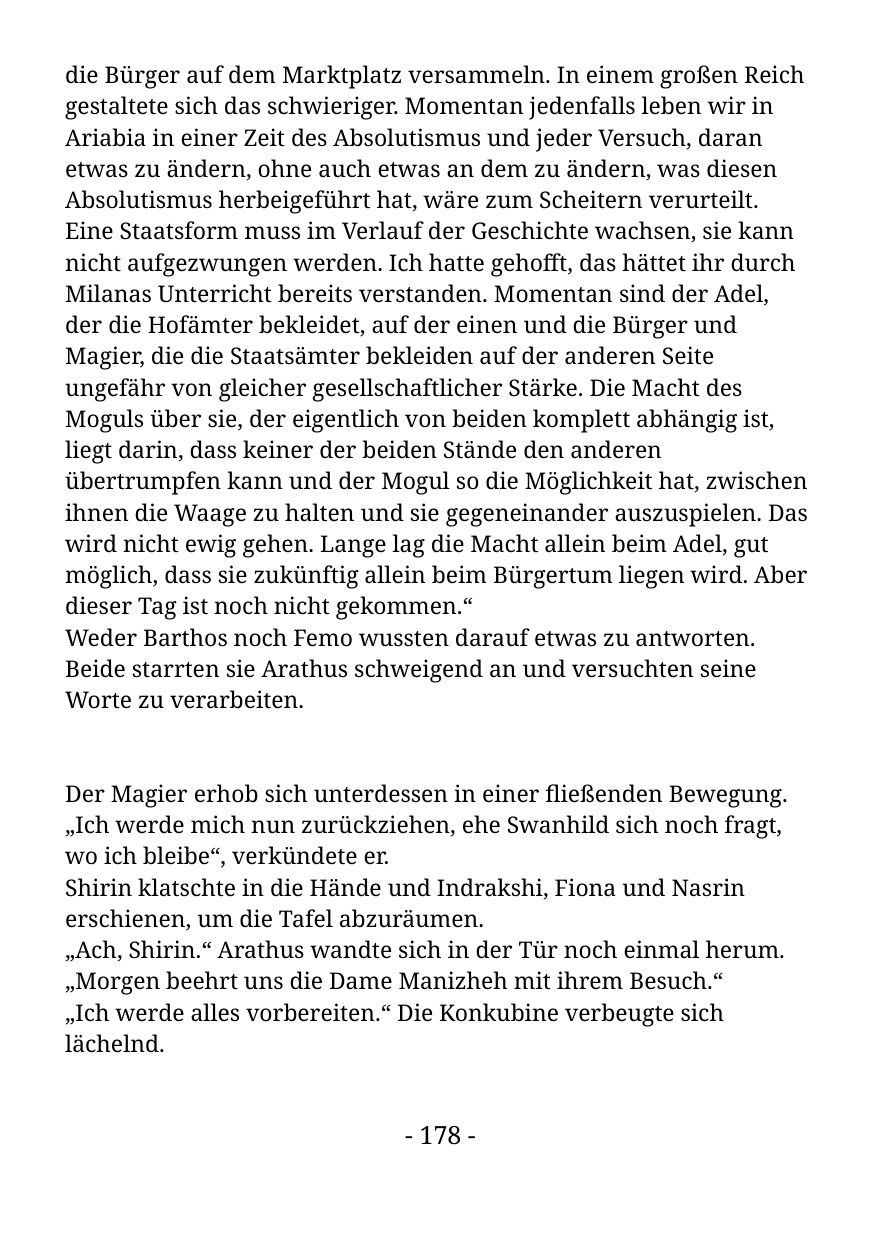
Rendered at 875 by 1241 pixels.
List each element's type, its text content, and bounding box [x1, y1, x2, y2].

text die Bürger auf dem Marktplatz versammeln. In einem großen Reich gestaltete sich das schwieriger. Momentan jedenfalls leben wir in Ariabia in einer Zeit des Absolutismus und jeder Versuch, daran etwas zu ändern, ohne auch etwas an dem zu ändern, was diesen Absolutismus herbeigeführt hat, wäre zum Scheitern verurteilt. Eine Staatsform muss im Verlauf der Geschichte wachsen, sie kann nicht aufgezwungen werden. Ich hatte gehofft, das hättet ihr durch Milanas Unterricht bereits verstanden. Momentan sind der Adel, der die Hofämter bekleidet, auf der einen und die Bürger und Magier, die die Staatsämter bekleiden auf der anderen Seite ungefähr von gleicher gesellschaftlicher Stärke. Die Macht des Moguls über sie, der eigentlich von beiden komplett abhängig ist, liegt darin, dass keiner der beiden Stände den anderen übertrumpfen kann und der Mogul so die Möglichkeit hat, zwischen ihnen die Waage zu halten und sie gegeneinander auszuspielen. Das wird nicht ewig gehen. Lange lag die Macht allein beim Adel, gut möglich, dass sie zukünftig allein beim Bürgertum liegen wird. Aber dieser Tag ist noch nicht gekommen.“ Weder Barthos noch Femo wussten darauf etwas zu antworten. Beide starrten sie Arathus schweigend an und versuchten seine Worte zu verarbeiten. [65, 59, 809, 747]
text Der Magier erhob sich unterdessen in einer fließenden Bewegung. „Ich werde mich nun zurückziehen, ehe Swanhild sich noch fragt, wo ich bleibe“, verkündete er. Shirin klatschte in die Hände und Indrakshi, Fiona und Nasrin erschienen, um die Tafel abzuräumen. „Ach, Shirin.“ Arathus wandte sich in der Tür noch einmal herum. „Morgen beehrt uns die Dame Manizheh mit ihrem Besuch.“ „Ich werde alles vorbereiten.“ Die Konkubine verbeugte sich lächelnd. [65, 778, 809, 1059]
